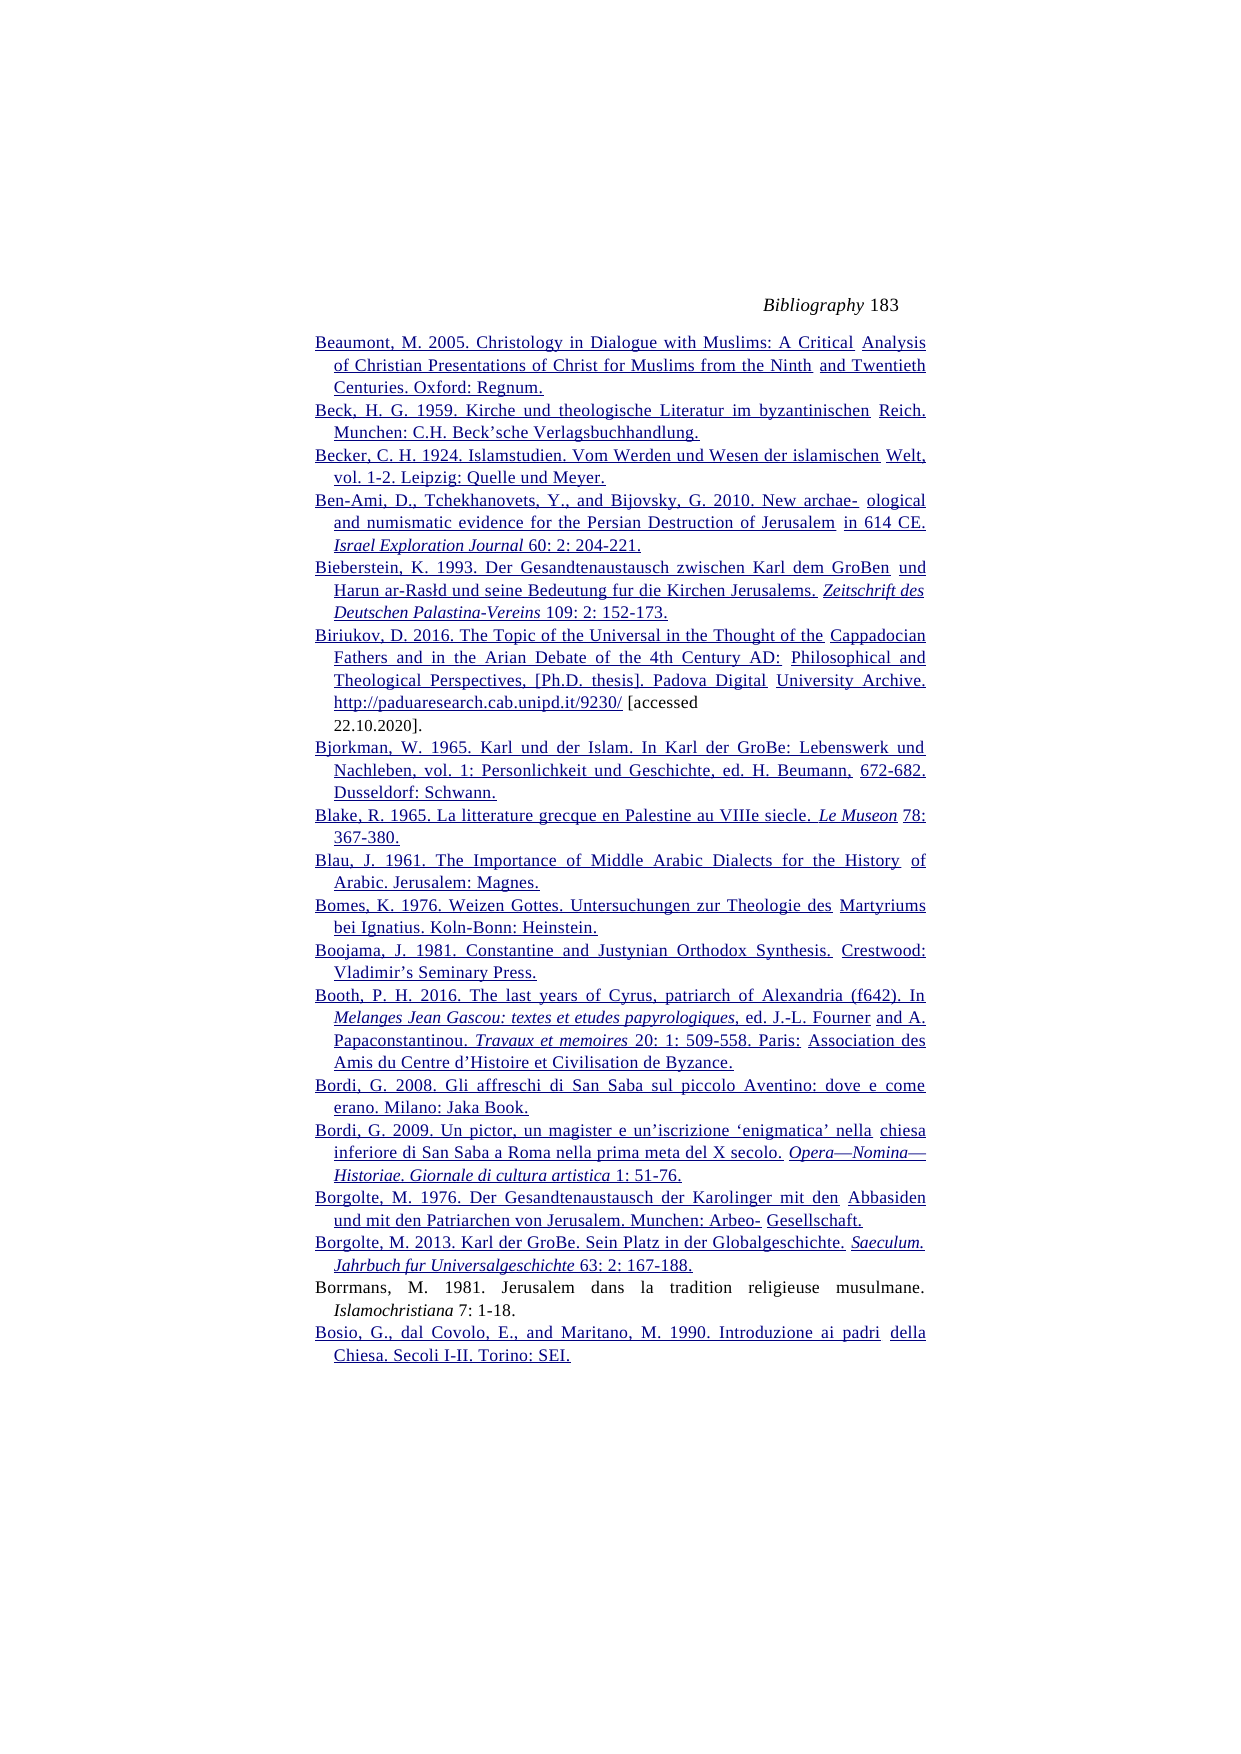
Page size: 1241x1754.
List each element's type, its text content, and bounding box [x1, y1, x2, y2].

text Beck, H. G. 1959. Kirche und theologische Literatur im byzantinischen Reich. Munchen: C.H. Beck’sche Verlagsbuchhandlung. [315, 398, 926, 443]
text Borgolte, M. 2013. Karl der GroBe. Sein Platz in der Globalgeschichte. Saeculum. Jahrbuch fur Universalgeschichte 63: 2: 167-188. [315, 1231, 926, 1276]
text Bjorkman, W. 1965. Karl und der Islam. In Karl der GroBe: Lebenswerk und [315, 736, 926, 755]
text Becker, C. H. 1924. Islamstudien. Vom Werden und Wesen der islamischen Welt, vol. 1-2. Leipzig: Quelle und Meyer. [315, 443, 926, 488]
text Beaumont, M. 2005. Christology in Dialogue with Muslims: A Critical Analysis of Christian Presentations of Christ for Muslims from the Ninth and Twentieth Centuries. Oxford: Regnum. [315, 331, 926, 398]
text Blake, R. 1965. La litterature grecque en Palestine au VIIIe siecle. Le Museon 78: 367-380. [315, 803, 926, 848]
text 22.10.2020]. [334, 713, 928, 736]
text Biriukov, D. 2016. The Topic of the Universal in the Thought of the Cappadocian Fathers and in the Arian Debate of the 4th Century AD: Philosophical and Theological Perspectives, [Ph.D. thesis]. Padova Digital University Archive. http://paduaresearch.cab.unipd.it/9230/ [accessed [315, 623, 926, 713]
text Borrmans, M. 1981. Jerusalem dans la tradition religieuse musulmane. Islamochristiana 7: 1-18. [315, 1276, 926, 1321]
text Booth, P. H. 2016. The last years of Cyrus, patriarch of Alexandria (f642). In [315, 983, 926, 1002]
text Borgolte, M. 1976. Der Gesandtenaustausch der Karolinger mit den Abbasiden und mit den Patriarchen von Jerusalem. Munchen: Arbeo- Gesellschaft. [315, 1186, 926, 1231]
text Nachleben, vol. 1: Personlichkeit und Geschichte, ed. H. Beumann, 672-682. Dusseldorf: Schwann. [315, 756, 926, 803]
text erano. Milano: Jaka Book. [315, 1093, 926, 1118]
text Bibliography 183 [763, 296, 929, 315]
text Blau, J. 1961. The Importance of Middle Arabic Dialects for the History of Arabic. Jerusalem: Magnes. [315, 848, 926, 893]
text Melanges Jean Gascou: textes et etudes papyrologiques, ed. J.-L. Fourner and A. Papaconstantinou. Travaux et memoires 20: 1: 509-558. Paris: Association des Amis du Centre d’Histoire et Civilisation de Byzance. [315, 1003, 926, 1073]
text Bieberstein, K. 1993. Der Gesandtenaustausch zwischen Karl dem GroBen und Harun ar-Rasłd und seine Bedeutung fur die Kirchen Jerusalems. Zeitschrift des Deutschen Palastina-Vereins 109: 2: 152-173. [315, 556, 926, 623]
text Bomes, K. 1976. Weizen Gottes. Untersuchungen zur Theologie des Martyriums bei Ignatius. Koln-Bonn: Heinstein. [315, 893, 926, 938]
text Bordi, G. 2008. Gli affreschi di San Saba sul piccolo Aventino: dove e come [315, 1073, 926, 1092]
text Bosio, G., dal Covolo, E., and Maritano, M. 1990. Introduzione ai padri della Chiesa. Secoli I-II. Torino: SEI. [315, 1321, 926, 1366]
text Ben-Ami, D., Tchekhanovets, Y., and Bijovsky, G. 2010. New archae- ological and numismatic evidence for the Persian Destruction of Jerusalem in 614 CE. Israel Exploration Journal 60: 2: 204-221. [315, 488, 926, 556]
text Boojama, J. 1981. Constantine and Justynian Orthodox Synthesis. Crestwood: Vladimir’s Seminary Press. [315, 938, 926, 983]
text Bordi, G. 2009. Un pictor, un magister e un’iscrizione ‘enigmatica’ nella chiesa inferiore di San Saba a Roma nella prima meta del X secolo. Opera—Nomina—Historiae. Giornale di cultura artistica 1: 51-76. [315, 1118, 926, 1186]
